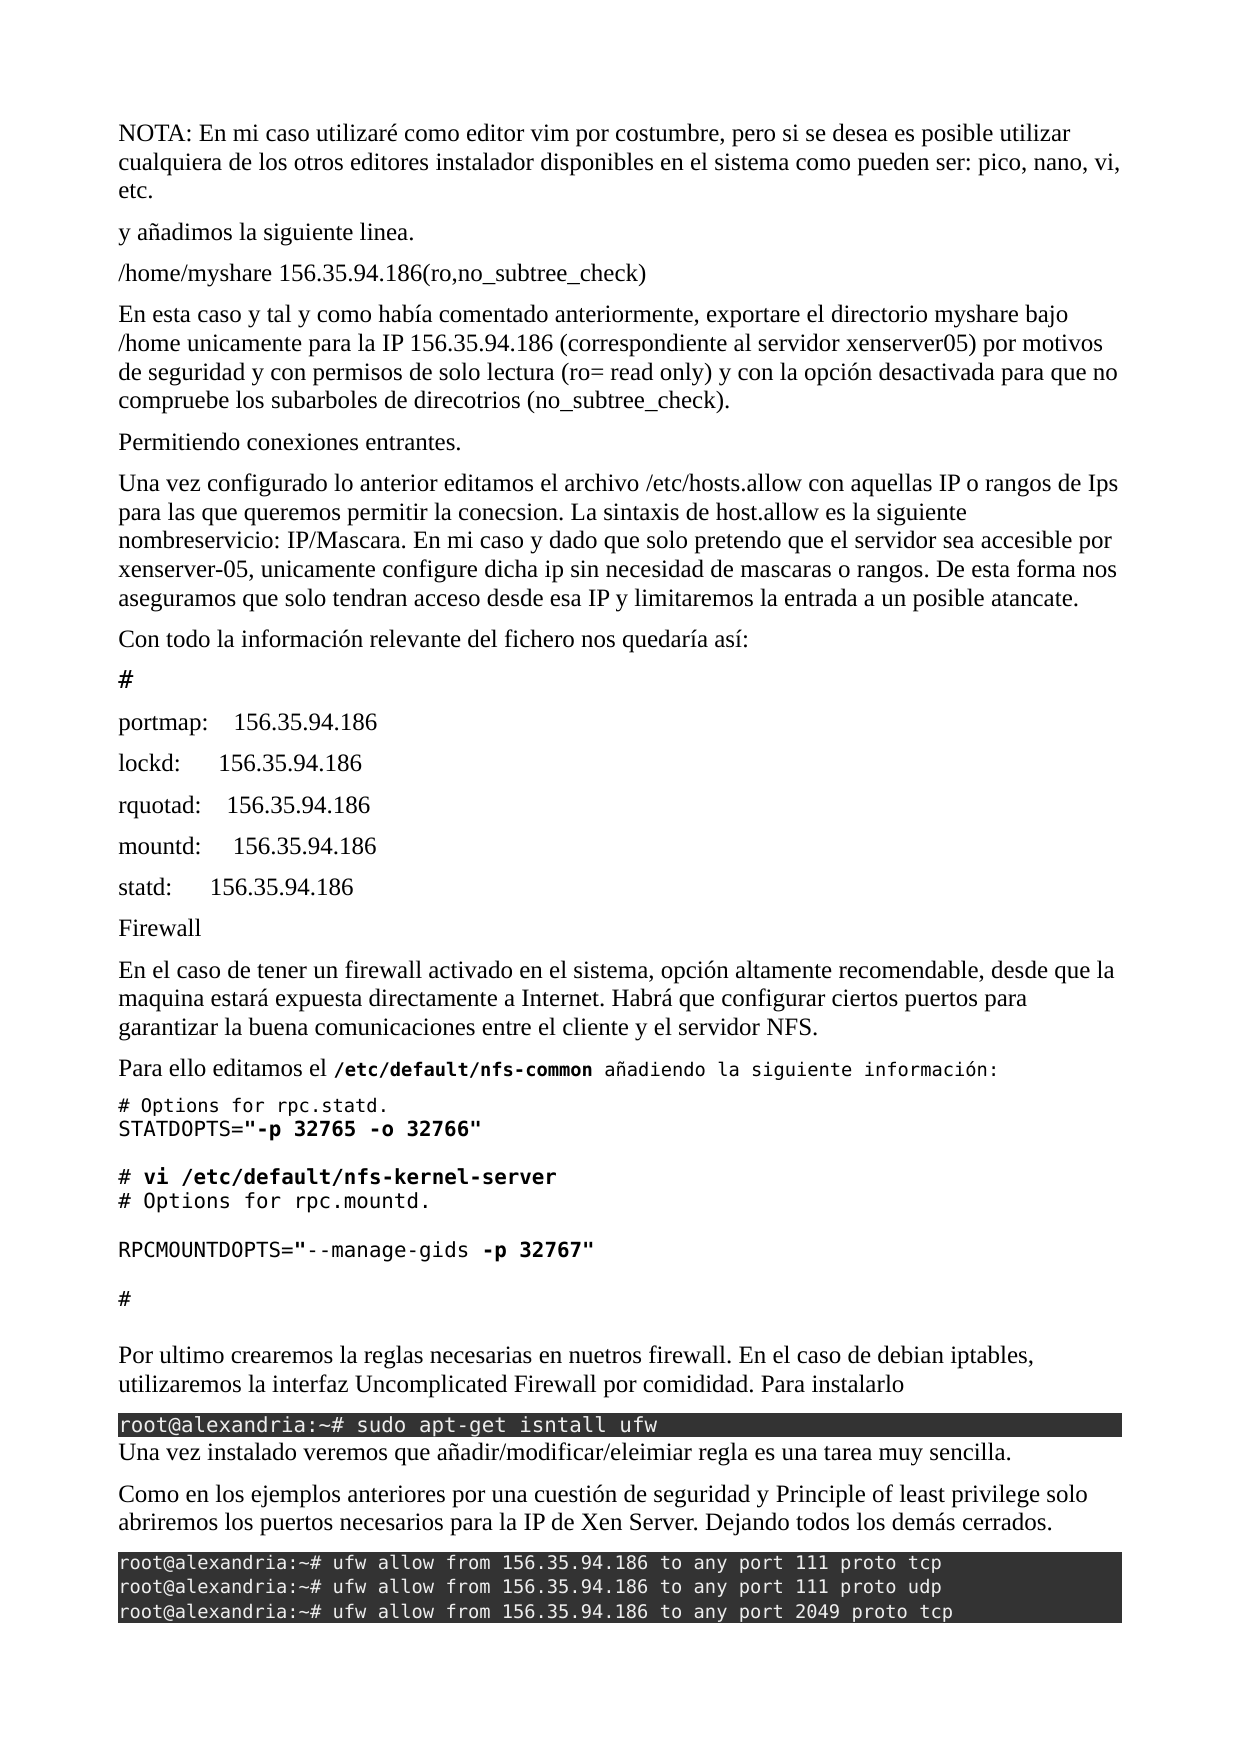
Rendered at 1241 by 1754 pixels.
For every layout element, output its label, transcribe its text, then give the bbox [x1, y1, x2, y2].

text Para ello editamos el /etc/default/nfs-common añadiendo la siguiente información: [118, 1053, 1122, 1082]
text lockd: 156.35.94.186 [118, 748, 1122, 777]
text En el caso de tener un firewall activado en el sistema, opción altamente recomendable, desde que la maquina estará expuesta directamente a Internet. Habrá que configurar ciertos puertos para garantizar la buena comunicaciones entre el cliente y el servidor NFS. [118, 955, 1122, 1041]
text En esta caso y tal y como había comentado anteriormente, exportare el directorio myshare bajo /home unicamente para la IP 156.35.94.186 (correspondiente al servidor xenserver05) por motivos de seguridad y con permisos de solo lectura (ro= read only) y con la opción desactivada para que no compruebe los subarboles de direcotrios (no_subtree_check). [118, 299, 1122, 414]
text root@alexandria:~# ufw allow from 156.35.94.186 to any port 111 proto tcp [118, 1552, 1122, 1573]
text NOTA: En mi caso utilizaré como editor vim por costumbre, pero si se desea es posible utilizar cualquiera de los otros editores instalador disponibles en el sistema como pueden ser: pico, nano, vi, etc. [118, 118, 1122, 204]
text Firewall [118, 913, 1122, 942]
text Con todo la información relevante del fichero nos quedaría así: [118, 624, 1122, 653]
text # [118, 1287, 1122, 1311]
text # Options for rpc.mountd. [118, 1189, 1122, 1214]
text root@alexandria:~# sudo apt-get isntall ufw [118, 1413, 1122, 1437]
text mountd: 156.35.94.186 [118, 831, 1122, 860]
text RPCMOUNTDOPTS="--manage-gids -p 32767" [118, 1238, 1122, 1262]
text y añadimos la siguiente linea. [118, 217, 1122, 246]
text Como en los ejemplos anteriores por una cuestión de seguridad y Principle of least privilege solo abriremos los puertos necesarios para la IP de Xen Server. Dejando todos los demás cerrados. [118, 1479, 1122, 1536]
text # [118, 666, 1122, 695]
text Una vez instalado veremos que añadir/modificar/eleimiar regla es una tarea muy sencilla. [118, 1437, 1122, 1466]
text rquotad: 156.35.94.186 [118, 790, 1122, 818]
text STATDOPTS="-p 32765 -o 32766" [118, 1117, 1122, 1141]
text statd: 156.35.94.186 [118, 872, 1122, 901]
text Por ultimo crearemos la reglas necesarias en nuetros firewall. En el caso de debian iptables, utilizaremos la interfaz Uncomplicated Firewall por comididad. Para instalarlo [118, 1340, 1122, 1398]
text Permitiendo conexiones entrantes. [118, 427, 1122, 456]
text /home/myshare 156.35.94.186(ro,no_subtree_check) [118, 258, 1122, 287]
text root@alexandria:~# ufw allow from 156.35.94.186 to any port 111 proto udp [118, 1576, 1122, 1598]
text # Options for rpc.statd. [118, 1095, 1122, 1117]
text # vi /etc/default/nfs-kernel-server [118, 1165, 1122, 1189]
text portmap: 156.35.94.186 [118, 707, 1122, 736]
text root@alexandria:~# ufw allow from 156.35.94.186 to any port 2049 proto tcp [118, 1601, 1122, 1623]
text Una vez configurado lo anterior editamos el archivo /etc/hosts.allow con aquellas IP o rangos de Ips para las que queremos permitir la conecsion. La sintaxis de host.allow es la siguiente nombreservicio: IP/Mascara. En mi caso y dado que solo pretendo que el servidor sea accesible por xenserver-05, unicamente configure dicha ip sin necesidad de mascaras o rangos. De esta forma nos aseguramos que solo tendran acceso desde esa IP y limitaremos la entrada a un posible atancate. [118, 468, 1122, 612]
